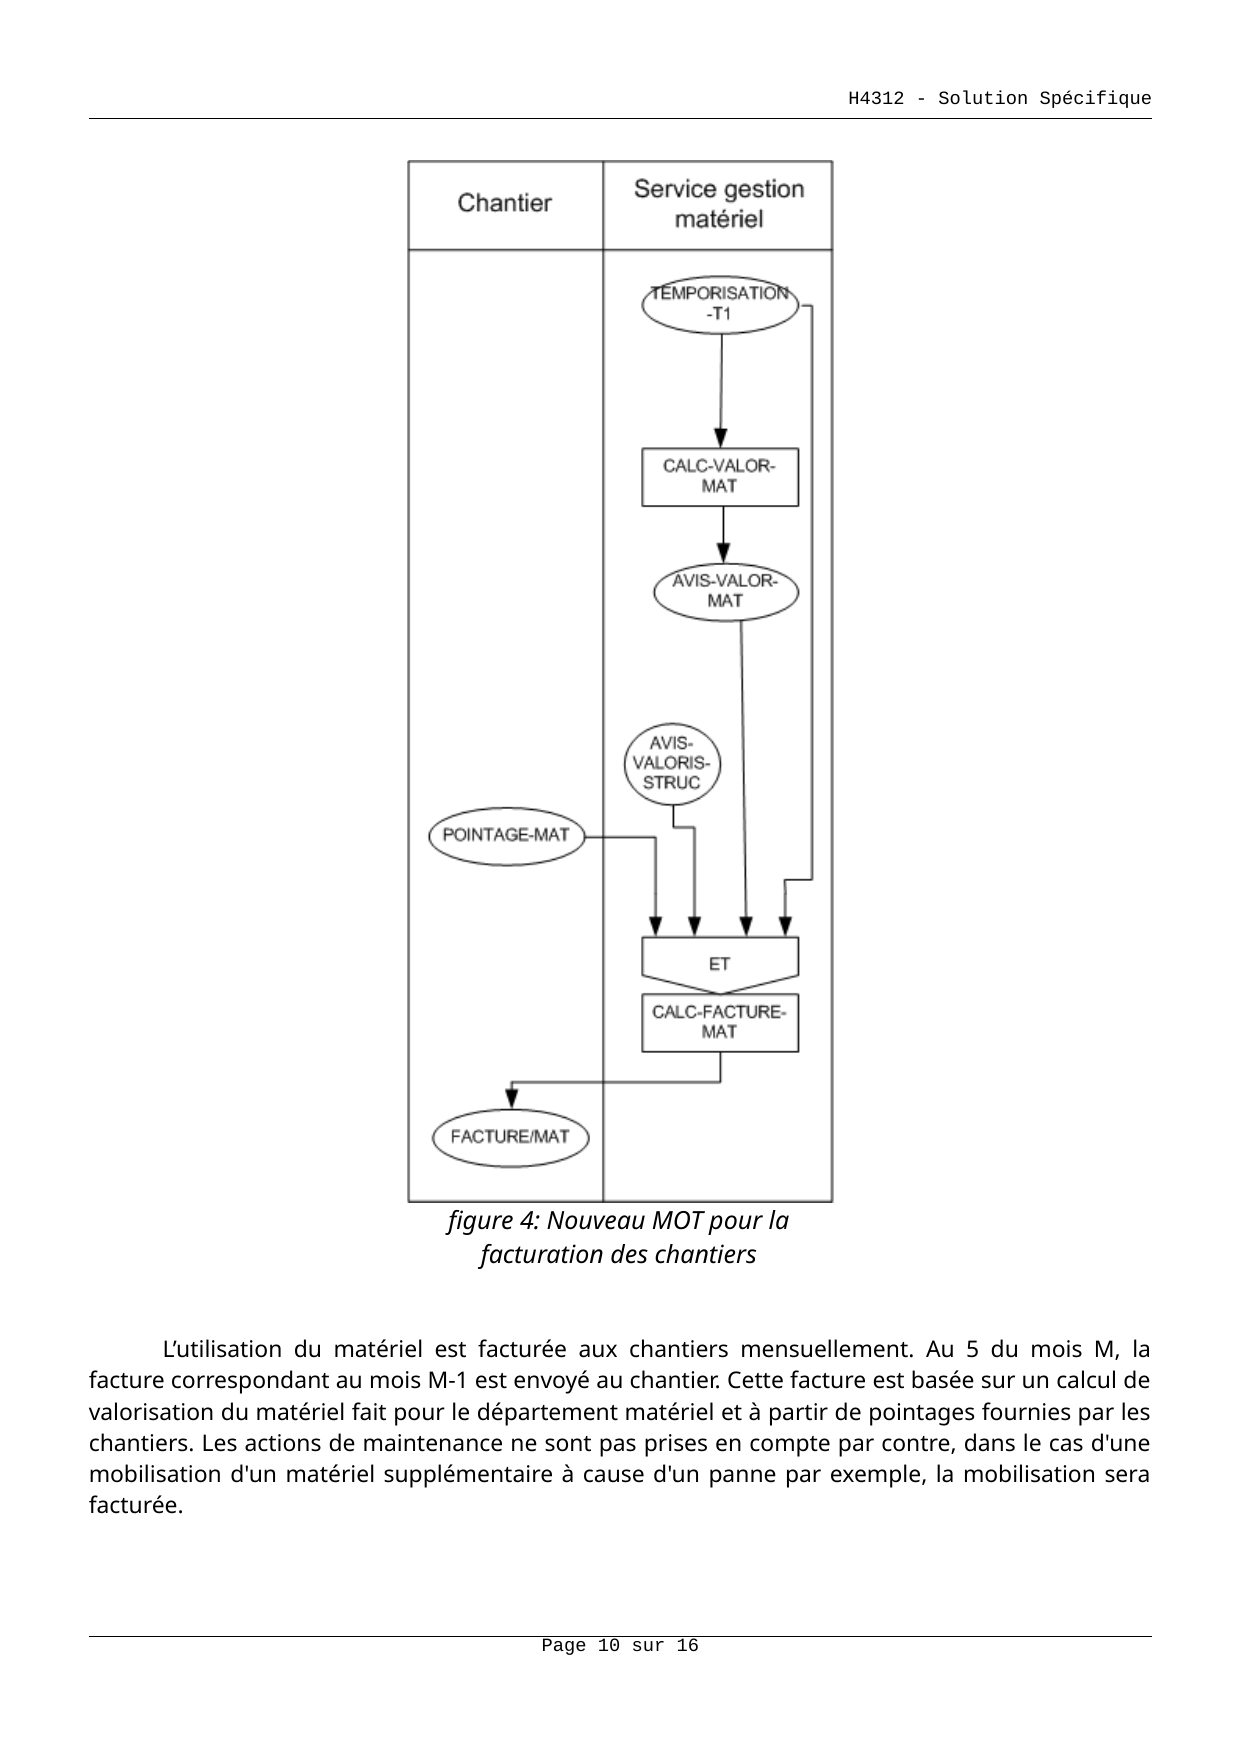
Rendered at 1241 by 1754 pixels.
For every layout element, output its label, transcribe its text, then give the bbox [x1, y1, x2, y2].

text L’utilisation du matériel est facturée aux chantiers mensuellement. Au 5 du mois M, la facture correspondant au mois M-1 est envoyé au chantier. Cette facture est basée sur un calcul de valorisation du matériel fait pour le département matériel et à partir de pointages fournies par les chantiers. Les actions de maintenance ne sont pas prises en compte par contre, dans le cas d'une mobilisation d'un matériel supplémentaire à cause d'un panne par exemple, la mobilisation sera facturée. [88, 1333, 1152, 1520]
text figure 4: Nouveau MOT pour la facturation des chantiers [407, 1203, 833, 1270]
picture [407, 160, 834, 1203]
